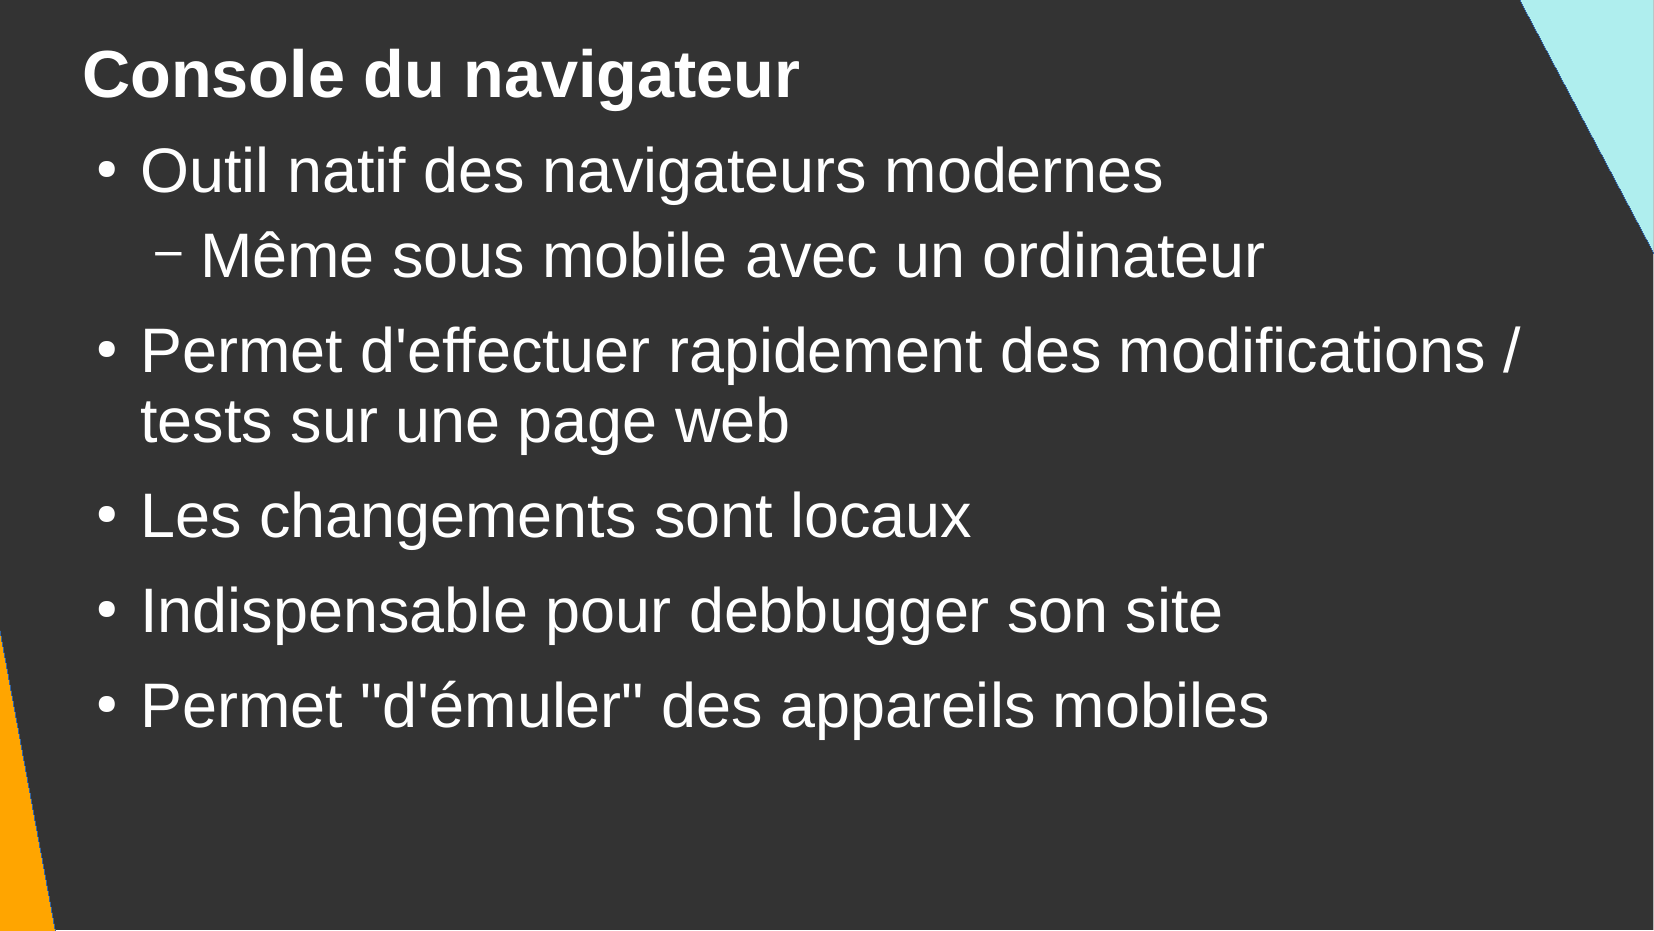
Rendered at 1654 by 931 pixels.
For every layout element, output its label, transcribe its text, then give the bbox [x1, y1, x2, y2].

list Outil natif des navigateurs modernes Même sous mobile avec un ordinateur Permet d'effectuer rapidement des modifications / tests sur une page web Les changements sont locaux Indispensable pour debbugger son site Permet "d'émuler" des appareils mobiles [80, 135, 1605, 745]
text_box [1520, 0, 1654, 254]
text_box [0, 630, 56, 931]
title Console du navigateur [82, 37, 1571, 114]
